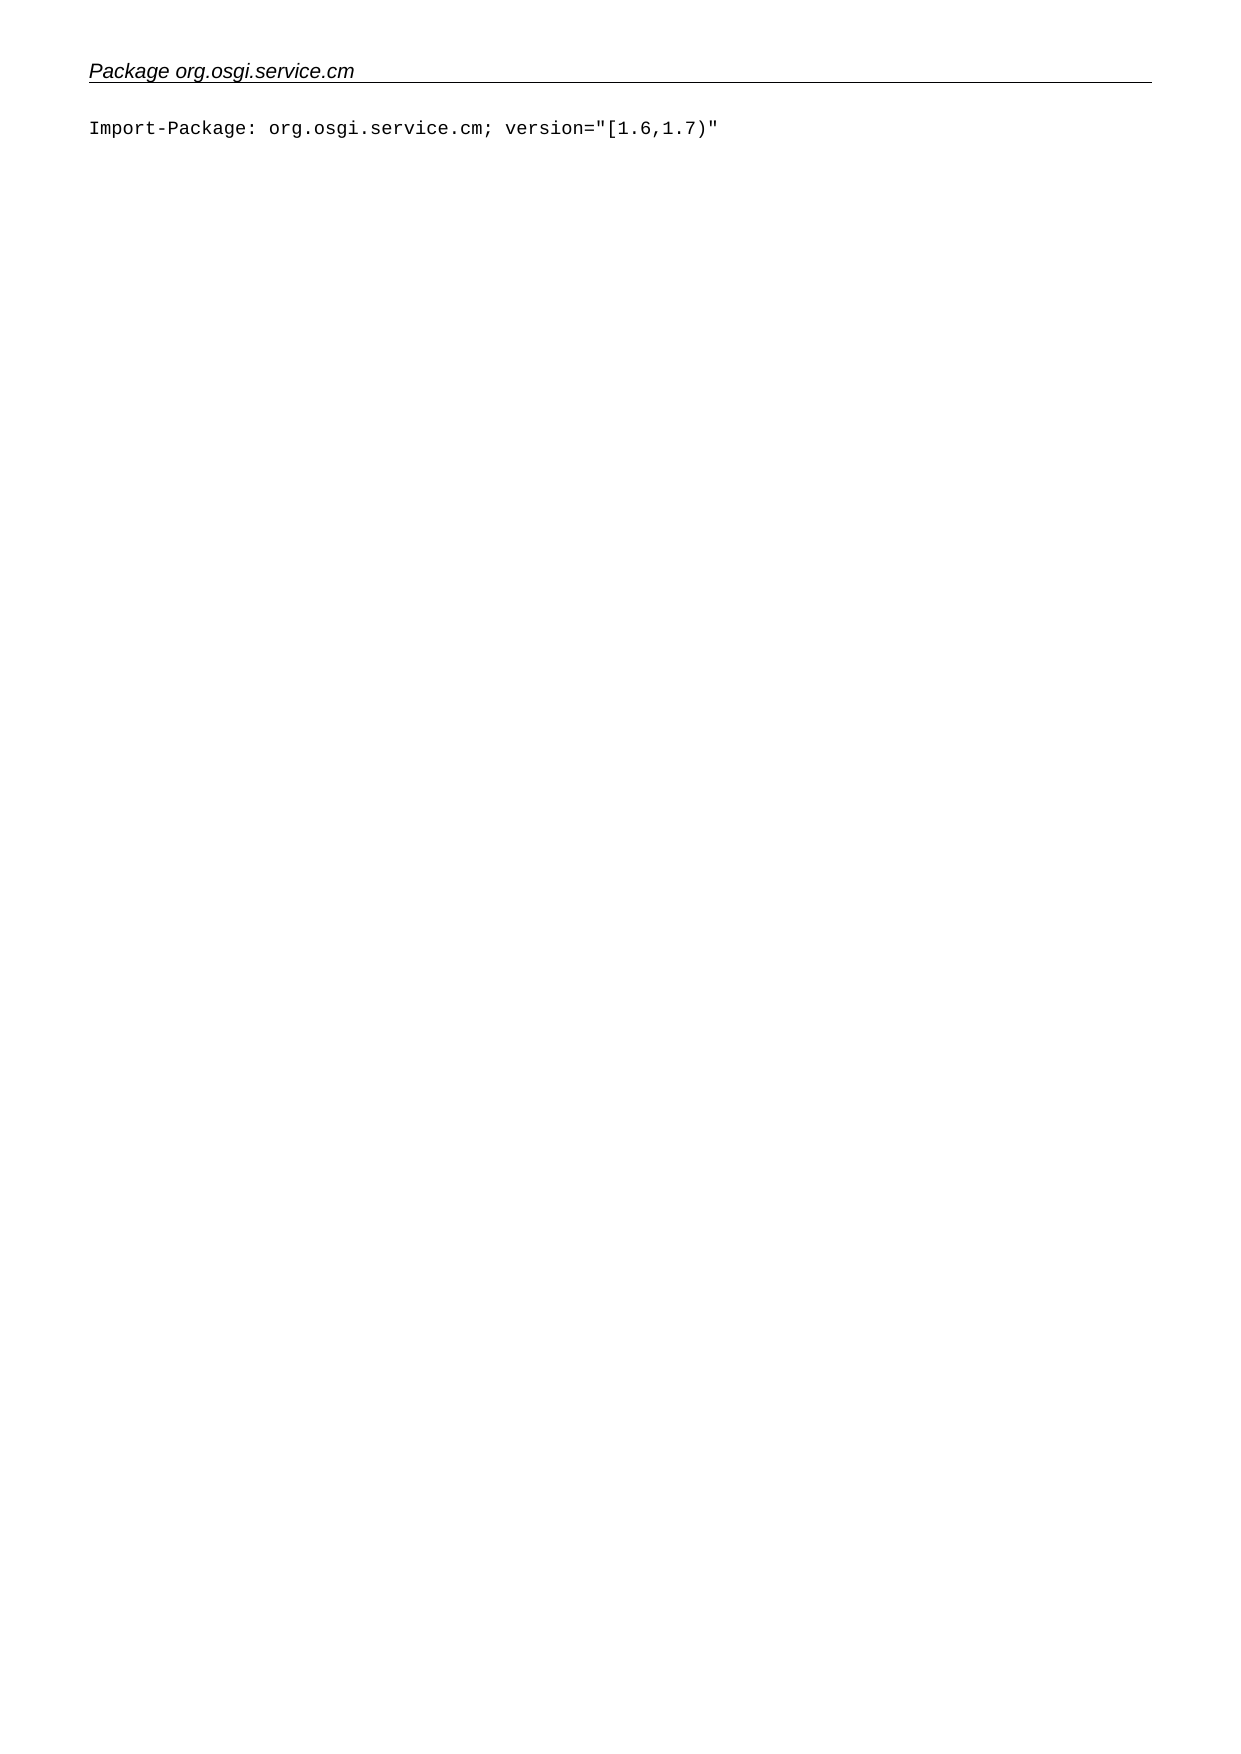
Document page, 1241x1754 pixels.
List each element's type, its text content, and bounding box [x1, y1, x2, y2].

text Import-Package: org.osgi.service.cm; version="[1.6,1.7)" [88, 118, 1152, 140]
